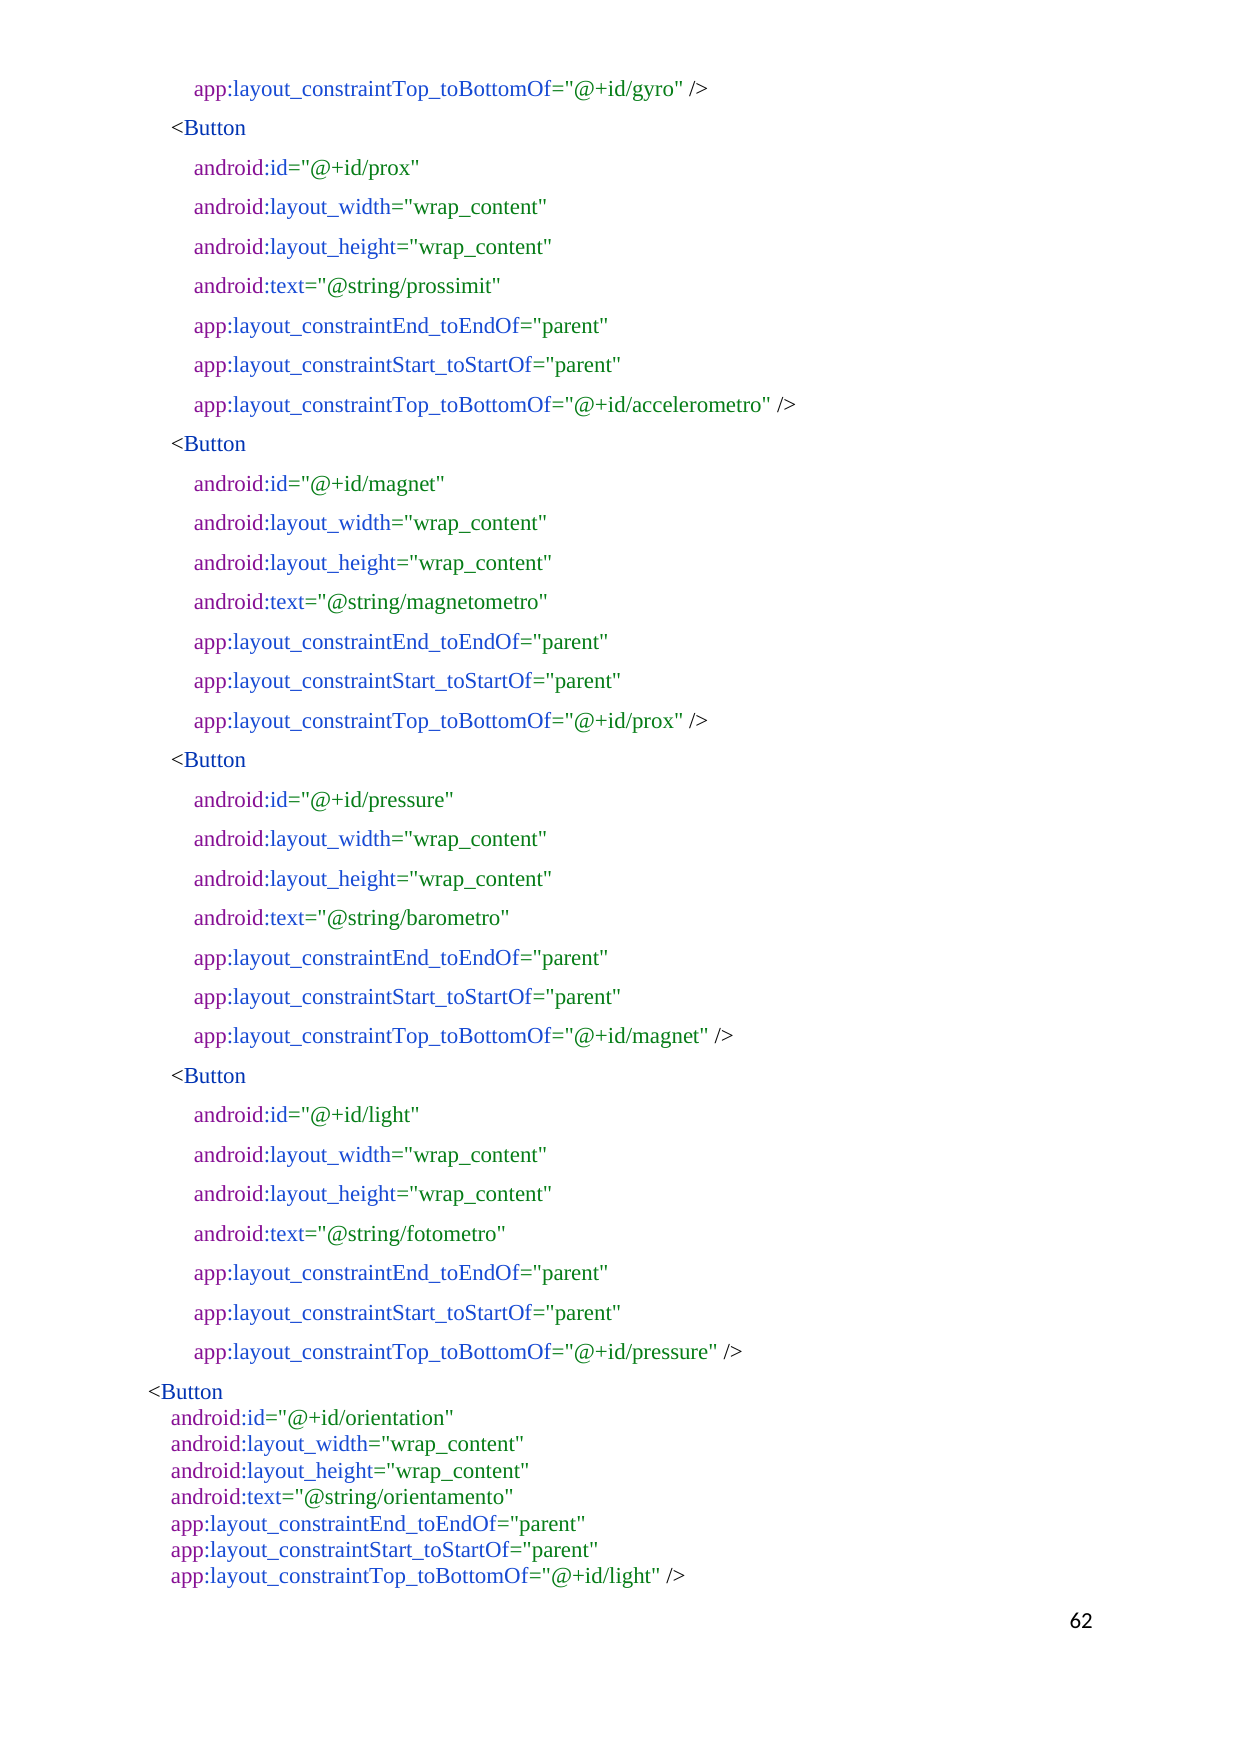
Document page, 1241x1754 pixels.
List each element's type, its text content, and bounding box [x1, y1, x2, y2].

text app:layout_constraintTop_toBottomOf="@+id/gyro" /> <Button android:id="@+id/prox" android:layout_width="wrap_content" android:layout_height="wrap_content" android:text="@string/prossimit" app:layout_constraintEnd_toEndOf="parent" app:layout_constraintStart_toStartOf="parent" app:layout_constraintTop_toBottomOf="@+id/accelerometro" /> <Button android:id="@+id/magnet" android:layout_width="wrap_content" android:layout_height="wrap_content" android:text="@string/magnetometro" app:layout_constraintEnd_toEndOf="parent" app:layout_constraintStart_toStartOf="parent" app:layout_constraintTop_toBottomOf="@+id/prox" /> <Button android:id="@+id/pressure" android:layout_width="wrap_content" android:layout_height="wrap_content" android:text="@string/barometro" app:layout_constraintEnd_toEndOf="parent" app:layout_constraintStart_toStartOf="parent" app:layout_constraintTop_toBottomOf="@+id/magnet" /> <Button android:id="@+id/light" android:layout_width="wrap_content" android:layout_height="wrap_content" android:text="@string/fotometro" app:layout_constraintEnd_toEndOf="parent" app:layout_constraintStart_toStartOf="parent" app:layout_constraintTop_toBottomOf="@+id/pressure" /> [148, 75, 1092, 1365]
text <Button android:id="@+id/orientation" android:layout_width="wrap_content" android:layout_height="wrap_content" android:text="@string/orientamento" app:layout_constraintEnd_toEndOf="parent" app:layout_constraintStart_toStartOf="parent" app:layout_constraintTop_toBottomOf="@+id/light" /> [148, 1378, 1092, 1589]
